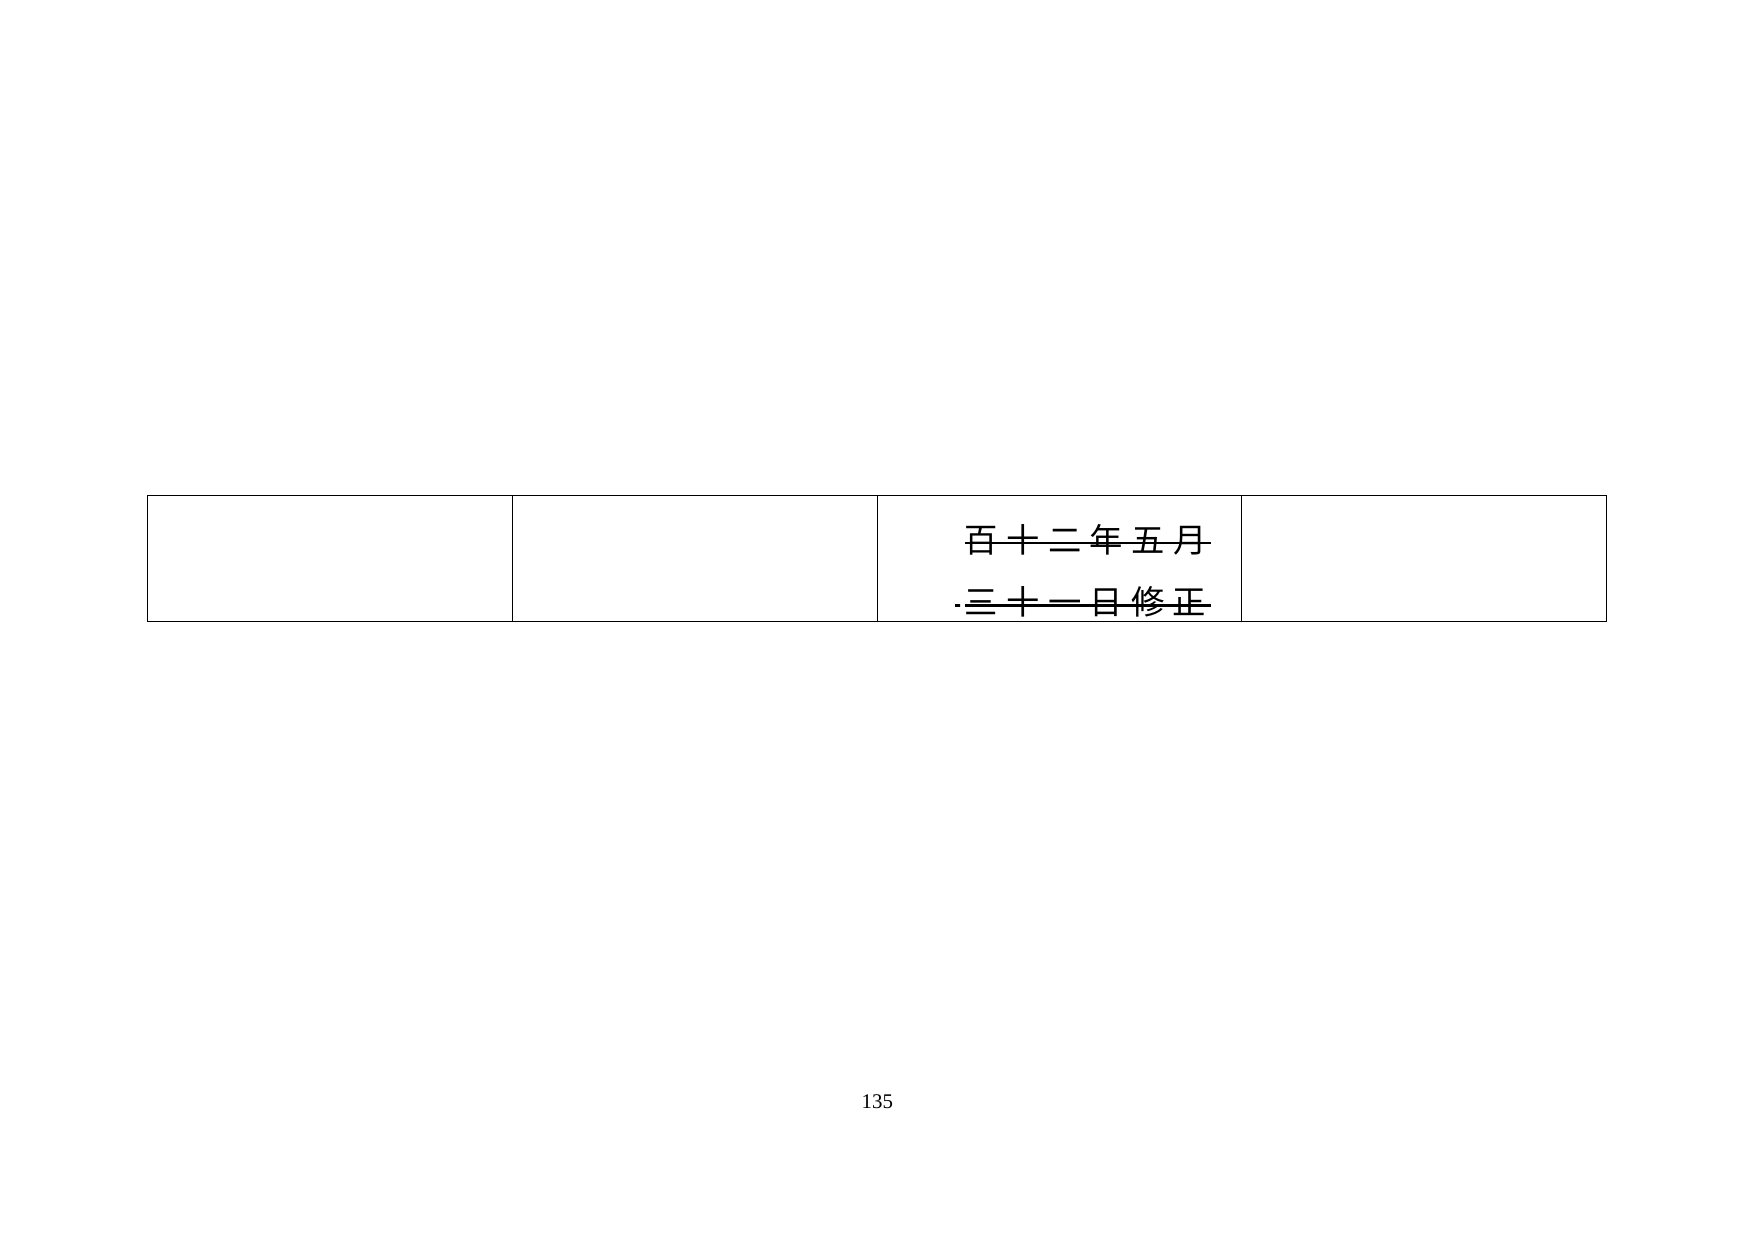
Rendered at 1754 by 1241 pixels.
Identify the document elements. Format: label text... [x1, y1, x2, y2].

table_cell [148, 496, 512, 621]
table_cell [513, 496, 877, 621]
table_cell 百十二年五月三十一日修正 [878, 496, 1241, 621]
table_cell [1242, 496, 1606, 621]
